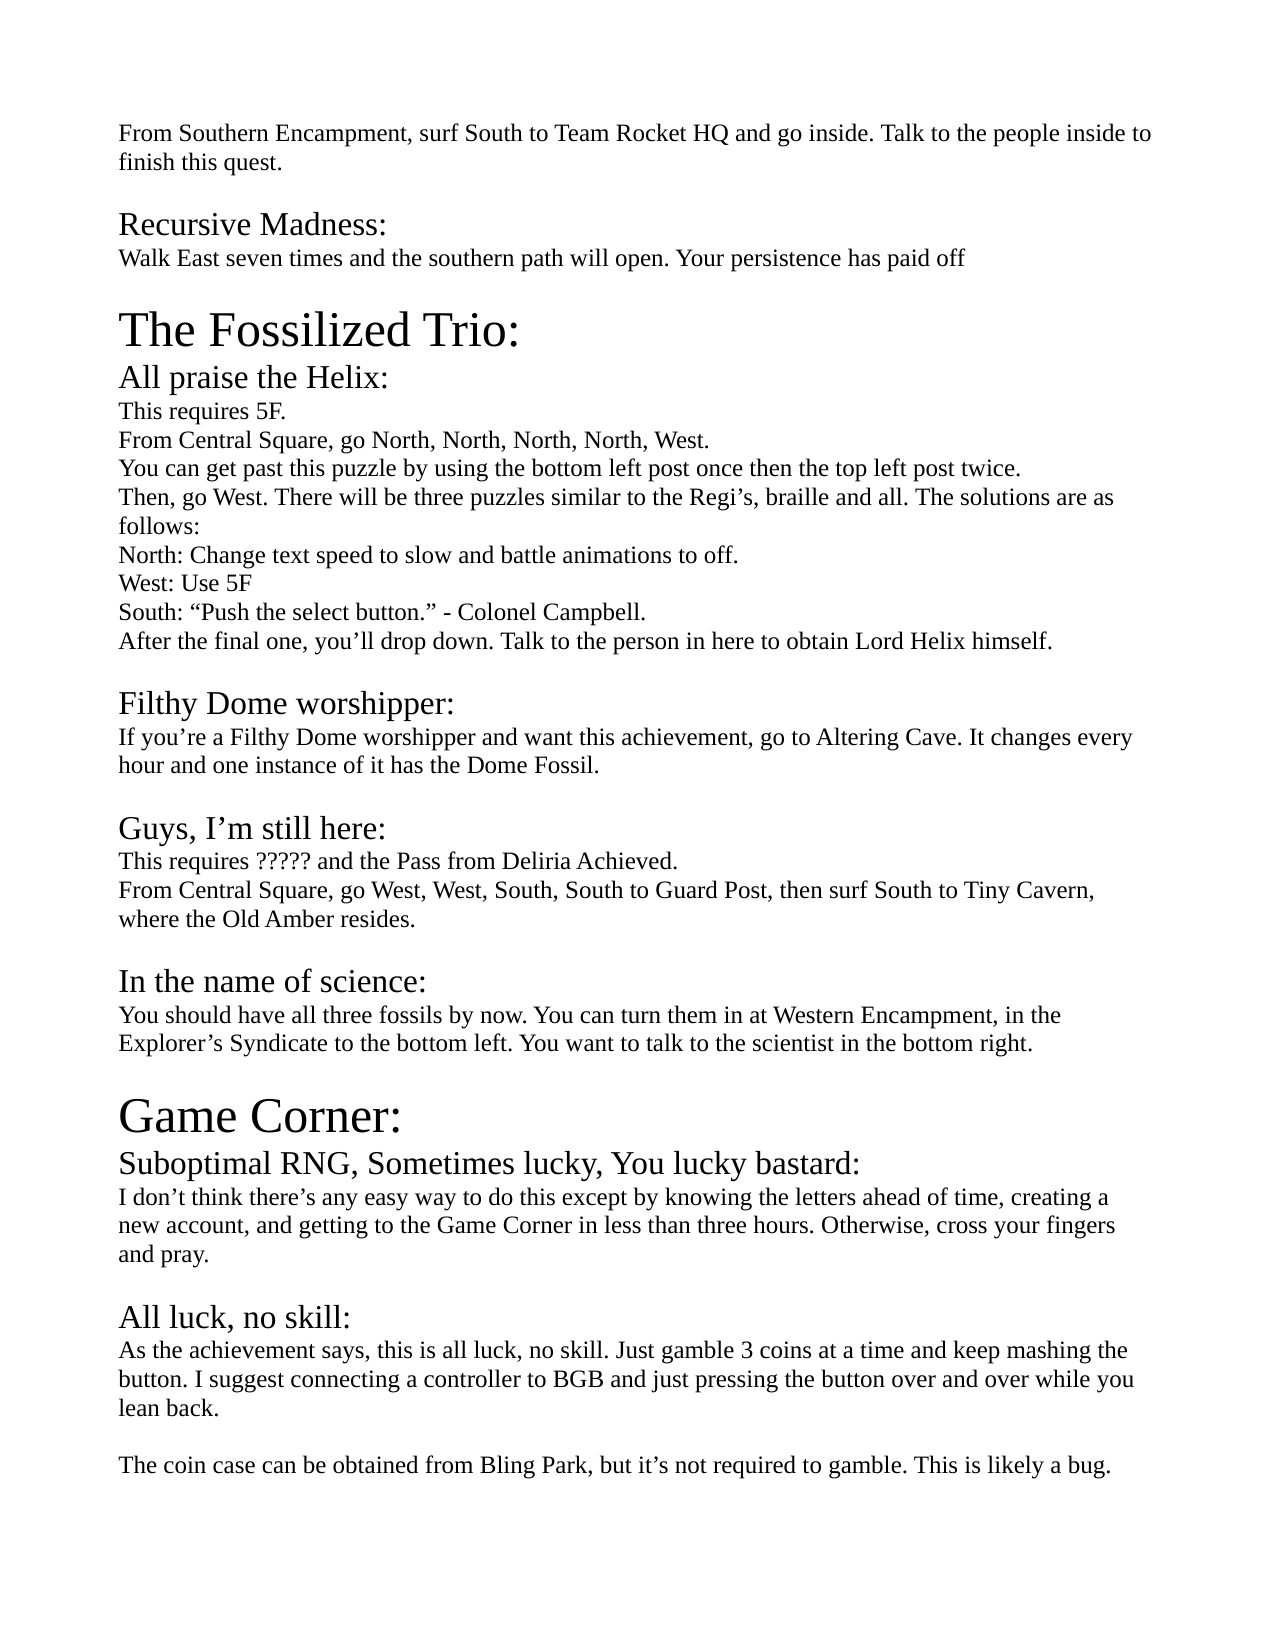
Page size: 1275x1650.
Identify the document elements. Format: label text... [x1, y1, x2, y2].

text All praise the Helix: [118, 358, 1157, 396]
text After the final one, you’ll drop down. Talk to the person in here to obtain Lord Helix himself. [118, 626, 1157, 655]
text From Central Square, go West, West, South, South to Guard Post, then surf South to Tiny Cavern, where the Old Amber resides. [118, 875, 1157, 933]
text Recursive Madness: Walk East seven times and the southern path will open. Your persistence has paid off [118, 204, 1157, 271]
text This requires ????? and the Pass from Deliria Achieved. [118, 846, 1157, 875]
text All luck, no skill: As the achievement says, this is all luck, no skill. Just gamble 3 coins at a time and keep mashing the button. I suggest connecting a controller to BGB and just pressing the button over and over while you lean back. [118, 1297, 1157, 1421]
text Then, go West. There will be three puzzles similar to the Regi’s, braille and all. The solutions are as follows: North: Change text speed to slow and battle animations to off. [118, 482, 1157, 568]
text South: “Push the select button.” - Colonel Campbell. [118, 597, 1157, 626]
text In the name of science: [118, 961, 1157, 1000]
text The Fossilized Trio: [118, 300, 1157, 358]
text I don’t think there’s any easy way to do this except by knowing the letters ahead of time, creating a new account, and getting to the Game Corner in less than three hours. Otherwise, cross your fingers and pray. [118, 1182, 1157, 1268]
text Suboptimal RNG, Sometimes lucky, You lucky bastard: [118, 1143, 1157, 1182]
text Filthy Dome worshipper: [118, 683, 1157, 722]
text Game Corner: [118, 1086, 1157, 1143]
text If you’re a Filthy Dome worshipper and want this achievement, go to Altering Cave. It changes every hour and one instance of it has the Dome Fossil. [118, 722, 1157, 779]
text From Southern Encampment, surf South to Team Rocket HQ and go inside. Talk to the people inside to finish this quest. [118, 118, 1157, 176]
text This requires 5F. [118, 396, 1157, 425]
text You can get past this puzzle by using the bottom left post once then the top left post twice. [118, 453, 1157, 482]
text West: Use 5F [118, 568, 1157, 597]
text You should have all three fossils by now. You can turn them in at Western Encampment, in the Explorer’s Syndicate to the bottom left. You want to talk to the scientist in the bottom right. [118, 1000, 1157, 1057]
text From Central Square, go North, North, North, North, West. [118, 425, 1157, 453]
text The coin case can be obtained from Bling Park, but it’s not required to gamble. This is likely a bug. [118, 1450, 1157, 1479]
text Guys, I’m still here: [118, 808, 1157, 846]
